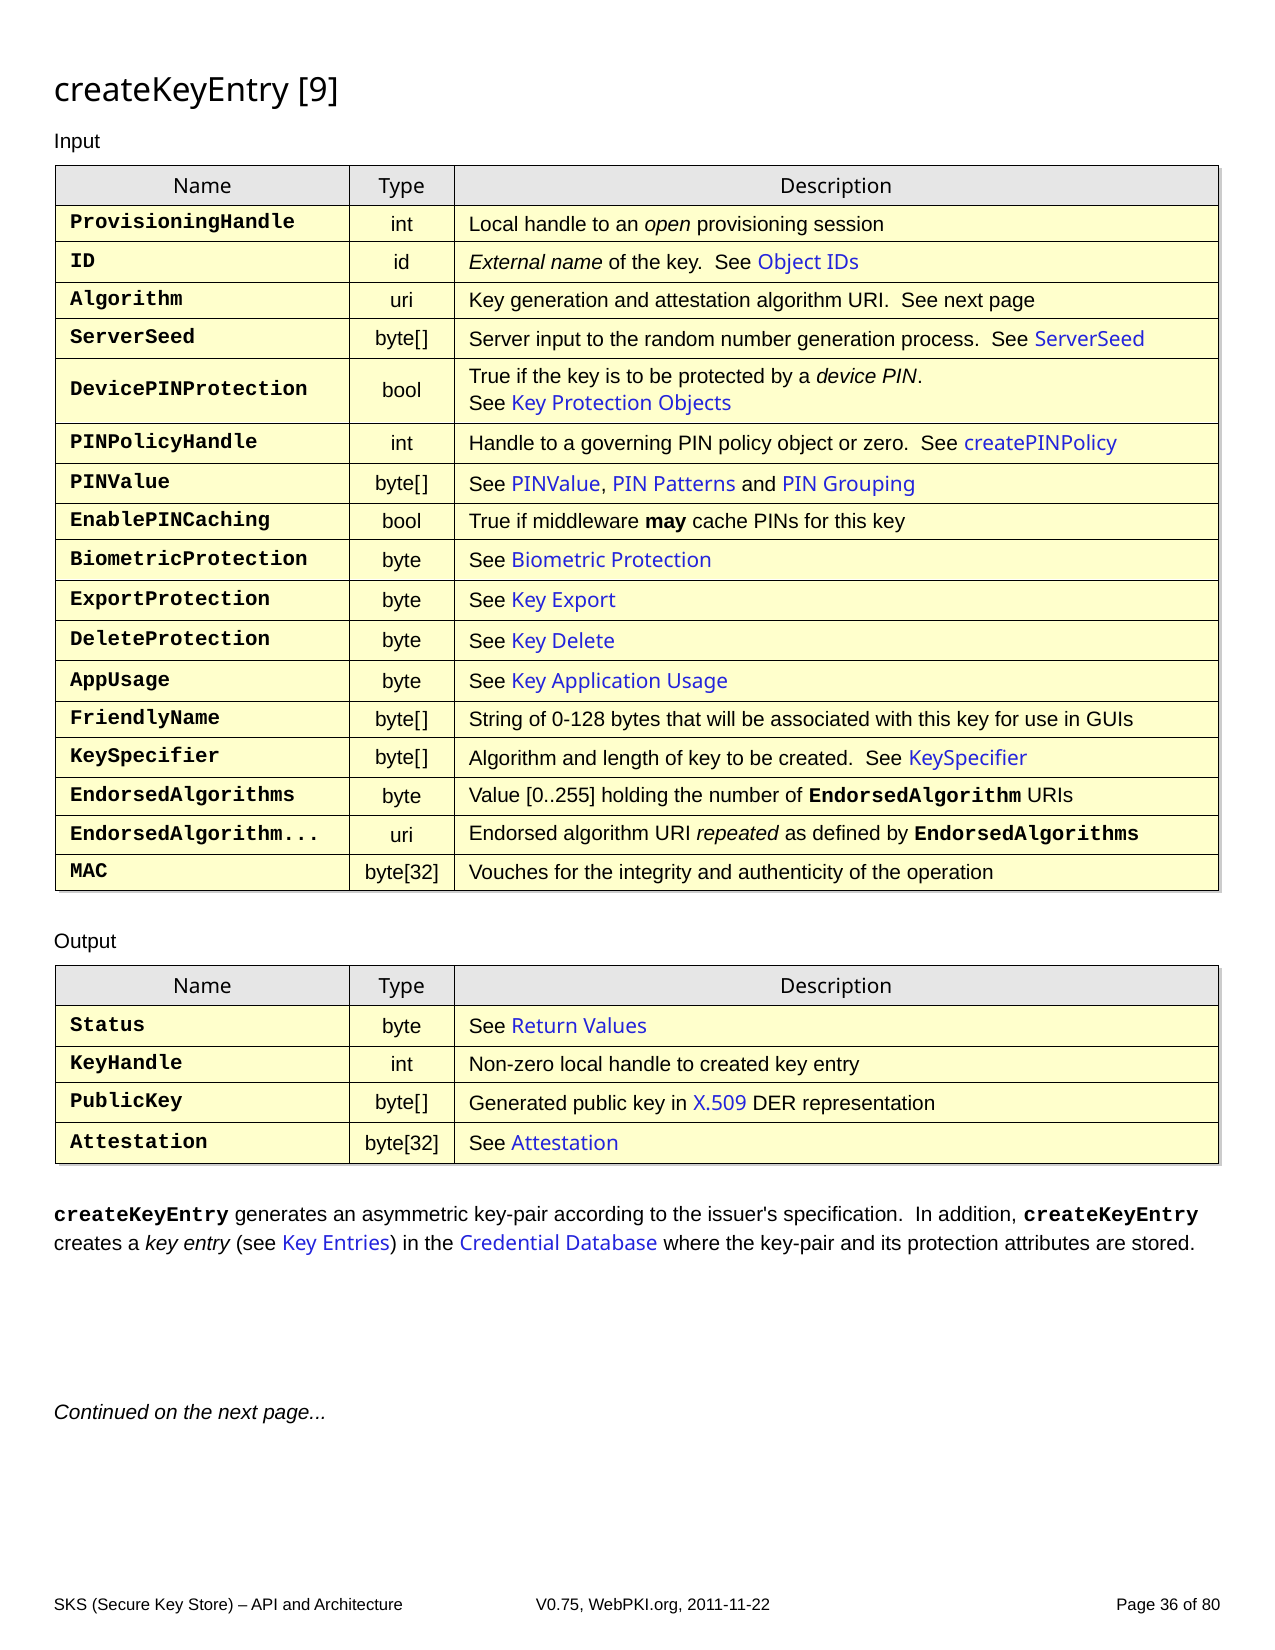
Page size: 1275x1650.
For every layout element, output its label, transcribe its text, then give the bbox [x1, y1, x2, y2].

table_cell EndorsedAlgorithms [56, 778, 349, 815]
table_cell Server input to the random number generation process. See ServerSeed [455, 319, 1218, 358]
table_cell See Attestation [455, 1123, 1218, 1163]
table_cell byte [350, 778, 454, 815]
table_cell See Key Export [455, 581, 1218, 620]
table_cell uri [350, 816, 454, 854]
table_cell Local handle to an open provisioning session [455, 206, 1218, 241]
table_cell Vouches for the integrity and authenticity of the operation [455, 855, 1218, 890]
table_cell PublicKey [56, 1083, 349, 1122]
table_cell Non-zero local handle to created key entry [455, 1047, 1218, 1082]
table_cell byte⁮[32] [350, 1123, 454, 1163]
table_cell Key generation and attestation algorithm URI. See next page [455, 283, 1218, 318]
table_cell DeleteProtection [56, 621, 349, 660]
table_cell PINPolicyHandle [56, 424, 349, 463]
table_cell int [350, 424, 454, 463]
table_cell KeySpecifier [56, 738, 349, 777]
table_cell byte [350, 621, 454, 660]
table_cell Generated public key in X.509 DER representation [455, 1083, 1218, 1122]
table_cell bool [350, 504, 454, 539]
table_cell uri [350, 283, 454, 318]
table_cell ServerSeed [56, 319, 349, 358]
table_header Type [350, 966, 454, 1005]
table_cell byte [350, 540, 454, 579]
table_cell ProvisioningHandle [56, 206, 349, 241]
table_cell See PINValue, PIN Patterns and PIN Grouping [455, 464, 1218, 503]
table_cell byte [350, 661, 454, 701]
table_cell True if middleware may cache PINs for this key [455, 504, 1218, 539]
table_cell External name of the key. See Object IDs [455, 242, 1218, 282]
table_cell byte [350, 1006, 454, 1046]
text Input [54, 129, 1221, 153]
table_cell Algorithm [56, 283, 349, 318]
table_cell byte⁮[ ] [350, 702, 454, 737]
table_cell Attestation [56, 1123, 349, 1163]
table_cell int [350, 206, 454, 241]
table_cell Handle to a governing PIN policy object or zero. See createPINPolicy [455, 424, 1218, 463]
text createKeyEntry generates an asymmetric key-pair according to the issuer's specification. In addition, createKeyEntry creates a key entry (see Key Entries) in the Credential Database where the key-pair and its protection attributes are stored. [54, 1202, 1221, 1256]
table_cell EnablePINCaching [56, 504, 349, 539]
table_cell byte [350, 581, 454, 620]
subtitle createKeyEntry [9] [54, 66, 1221, 111]
table_cell Status [56, 1006, 349, 1046]
table_header Description [455, 166, 1218, 205]
table_cell Endorsed algorithm URI repeated as defined by EndorsedAlgorithms [455, 816, 1218, 854]
table_cell Value [0..255] holding the number of EndorsedAlgorithm URIs [455, 778, 1218, 815]
table_cell EndorsedAlgorithm... [56, 816, 349, 854]
table_header Type [350, 166, 454, 205]
table_cell See Biometric Protection [455, 540, 1218, 579]
table_cell byte⁮[ ] [350, 1083, 454, 1122]
table_cell ID [56, 242, 349, 282]
table_header Name [56, 166, 349, 205]
table_header Description [455, 966, 1218, 1005]
table_cell ExportProtection [56, 581, 349, 620]
table_cell MAC [56, 855, 349, 890]
table_cell id [350, 242, 454, 282]
text Output [54, 929, 1221, 953]
table_cell DevicePINProtection [56, 359, 349, 422]
table_cell FriendlyName [56, 702, 349, 737]
table_cell int [350, 1047, 454, 1082]
table_cell See Key Delete [455, 621, 1218, 660]
table_cell True if the key is to be protected by a device PIN. See Key Protection Objects [455, 359, 1218, 422]
table_cell See Key Application Usage [455, 661, 1218, 701]
table_cell bool [350, 359, 454, 422]
table_cell See Return Values [455, 1006, 1218, 1046]
table_cell AppUsage [56, 661, 349, 701]
table_cell byte⁮[ ] [350, 464, 454, 503]
table_cell byte⁮[ ] [350, 319, 454, 358]
table_cell byte⁮[ ] [350, 738, 454, 777]
table_cell BiometricProtection [56, 540, 349, 579]
table_cell Algorithm and length of key to be created. See KeySpecifier [455, 738, 1218, 777]
table_cell String of 0-128 bytes that will be associated with this key for use in GUIs [455, 702, 1218, 737]
table_cell PINValue [56, 464, 349, 503]
table_header Name [56, 966, 349, 1005]
text Continued on the next page... [54, 1399, 1221, 1423]
table_cell KeyHandle [56, 1047, 349, 1082]
table_cell byte⁮[32] [350, 855, 454, 890]
